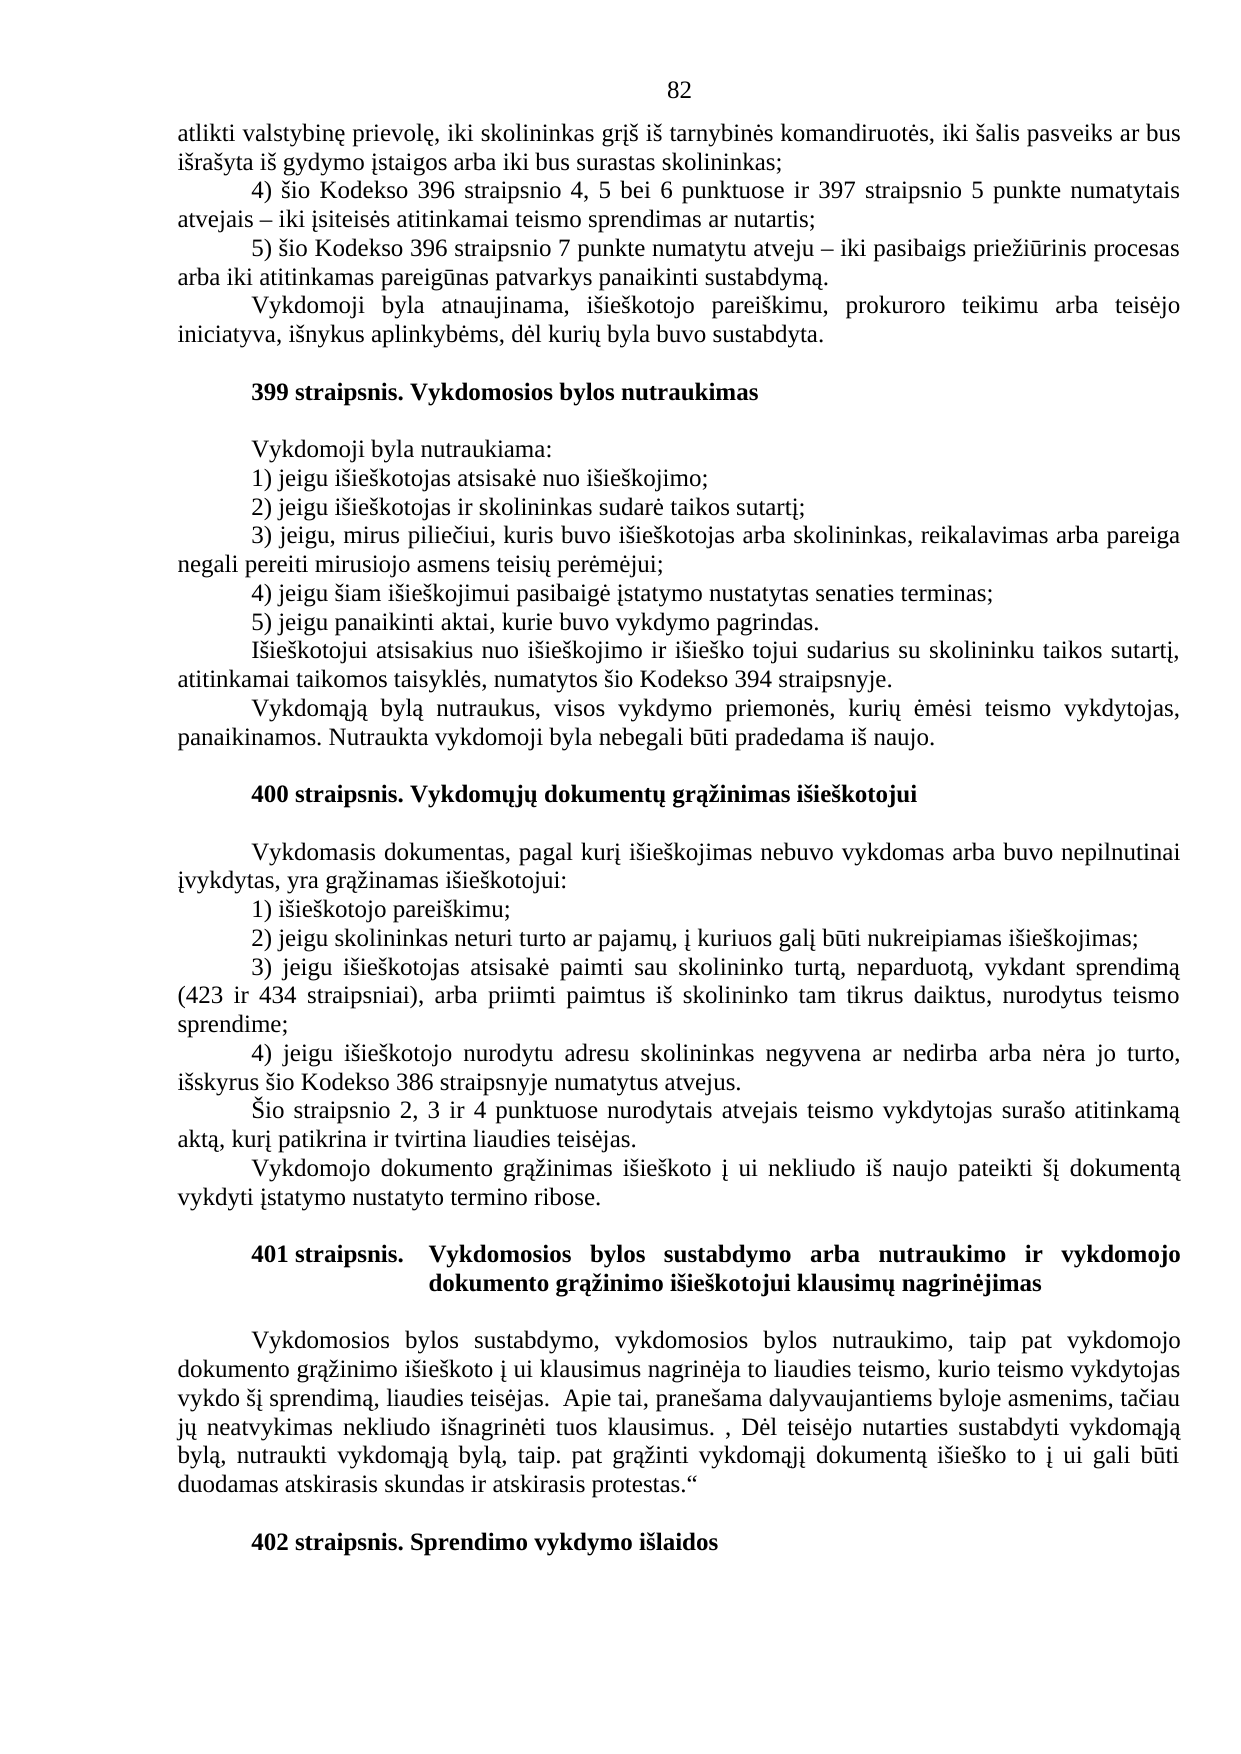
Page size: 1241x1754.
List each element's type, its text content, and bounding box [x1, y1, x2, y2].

text 1) jeigu išieškotojas atsisakė nuo išieškojimo; [177, 463, 1181, 492]
text Vykdomosios bylos sustabdymo, vykdomosios bylos nutraukimo, taip pat vykdomojo dokumento grąžinimo išieškoto į ui klausimus nagrinėja to liaudies teismo, kurio teismo vykdytojas vykdo šį sprendimą, liaudies teisėjas. Apie tai, pranešama dalyvaujantiems byloje asmenims, tačiau jų neatvykimas nekliudo išnagrinėti tuos klausimus. , Dėl teisėjo nutarties sustabdyti vykdomąją bylą, nutraukti vykdomąją bylą, taip. pat grąžinti vykdomąjį dokumentą išieško to į ui gali būti duodamas atskirasis skundas ir atskirasis protestas.“ [177, 1326, 1181, 1498]
text 400 straipsnis. Vykdomųjų dokumentų grąžinimas išieškotojui [251, 779, 1181, 808]
text 401 straipsnis. Vykdomosios bylos sustabdymo arba nutraukimo ir vykdomojo dokumento grąžinimo išieškotojui klausimų nagrinėjimas [251, 1239, 1181, 1297]
text 3) jeigu išieškotojas atsisakė paimti sau skolininko turtą, neparduotą, vykdant sprendimą (423 ir 434 straipsniai), arba priimti paimtus iš skolininko tam tikrus daiktus, nurodytus teismo sprendime; [177, 952, 1181, 1038]
text 3) jeigu, mirus piliečiui, kuris buvo išieškotojas arba skolininkas, reikalavimas arba pareiga negali pereiti mirusiojo asmens teisių perėmėjui; [177, 521, 1181, 578]
text 4) jeigu išieškotojo nurodytu adresu skolininkas negyvena ar nedirba arba nėra jo turto, išskyrus šio Kodekso 386 straipsnyje numatytus atvejus. [177, 1038, 1181, 1096]
text Šio straipsnio 2, 3 ir 4 punktuose nurodytais atvejais teismo vykdytojas surašo atitinkamą aktą, kurį patikrina ir tvirtina liaudies teisėjas. [177, 1096, 1181, 1153]
text Vykdomoji byla nutraukiama: [177, 434, 1181, 463]
text Vykdomoji byla atnaujinama, išieškotojo pareiškimu, prokuroro teikimu arba teisėjo iniciatyva, išnykus aplinkybėms, dėl kurių byla buvo sustabdyta. [177, 291, 1181, 348]
text atlikti valstybinę prievolę, iki skolininkas grįš iš tarnybinės komandiruotės, iki šalis pasveiks ar bus išrašyta iš gydymo įstaigos arba iki bus surastas skolininkas; [177, 118, 1181, 176]
text 2) jeigu skolininkas neturi turto ar pajamų, į kuriuos galį būti nukreipiamas išieškojimas; [177, 923, 1181, 952]
text 1) išieškotojo pareiškimu; [177, 894, 1181, 923]
text Išieškotojui atsisakius nuo išieškojimo ir išieško tojui sudarius su skolininku taikos sutartį, atitinkamai taikomos taisyklės, numatytos šio Kodekso 394 straipsnyje. [177, 636, 1181, 693]
text 5) jeigu panaikinti aktai, kurie buvo vykdymo pagrindas. [177, 607, 1181, 636]
text 4) jeigu šiam išieškojimui pasibaigė įstatymo nustatytas senaties terminas; [177, 578, 1181, 607]
text 5) šio Kodekso 396 straipsnio 7 punkte numatytu atveju – iki pasibaigs priežiūrinis procesas arba iki atitinkamas pareigūnas patvarkys panaikinti sustabdymą. [177, 233, 1181, 291]
text 4) šio Kodekso 396 straipsnio 4, 5 bei 6 punktuose ir 397 straipsnio 5 punkte numatytais atvejais – iki įsiteisės atitinkamai teismo sprendimas ar nutartis; [177, 176, 1181, 233]
text 2) jeigu išieškotojas ir skolininkas sudarė taikos sutartį; [177, 492, 1181, 521]
text Vykdomasis dokumentas, pagal kurį išieškojimas nebuvo vykdomas arba buvo nepilnutinai įvykdytas, yra grąžinamas išieškotojui: [177, 837, 1181, 894]
text Vykdomąją bylą nutraukus, visos vykdymo priemonės, kurių ėmėsi teismo vykdytojas, panaikinamos. Nutraukta vykdomoji byla nebegali būti pradedama iš naujo. [177, 693, 1181, 751]
text 399 straipsnis. Vykdomosios bylos nutraukimas [251, 377, 1181, 406]
text 402 straipsnis. Sprendimo vykdymo išlaidos [251, 1527, 1181, 1556]
text Vykdomojo dokumento grąžinimas išieškoto į ui nekliudo iš naujo pateikti šį dokumentą vykdyti įstatymo nustatyto termino ribose. [177, 1153, 1181, 1211]
